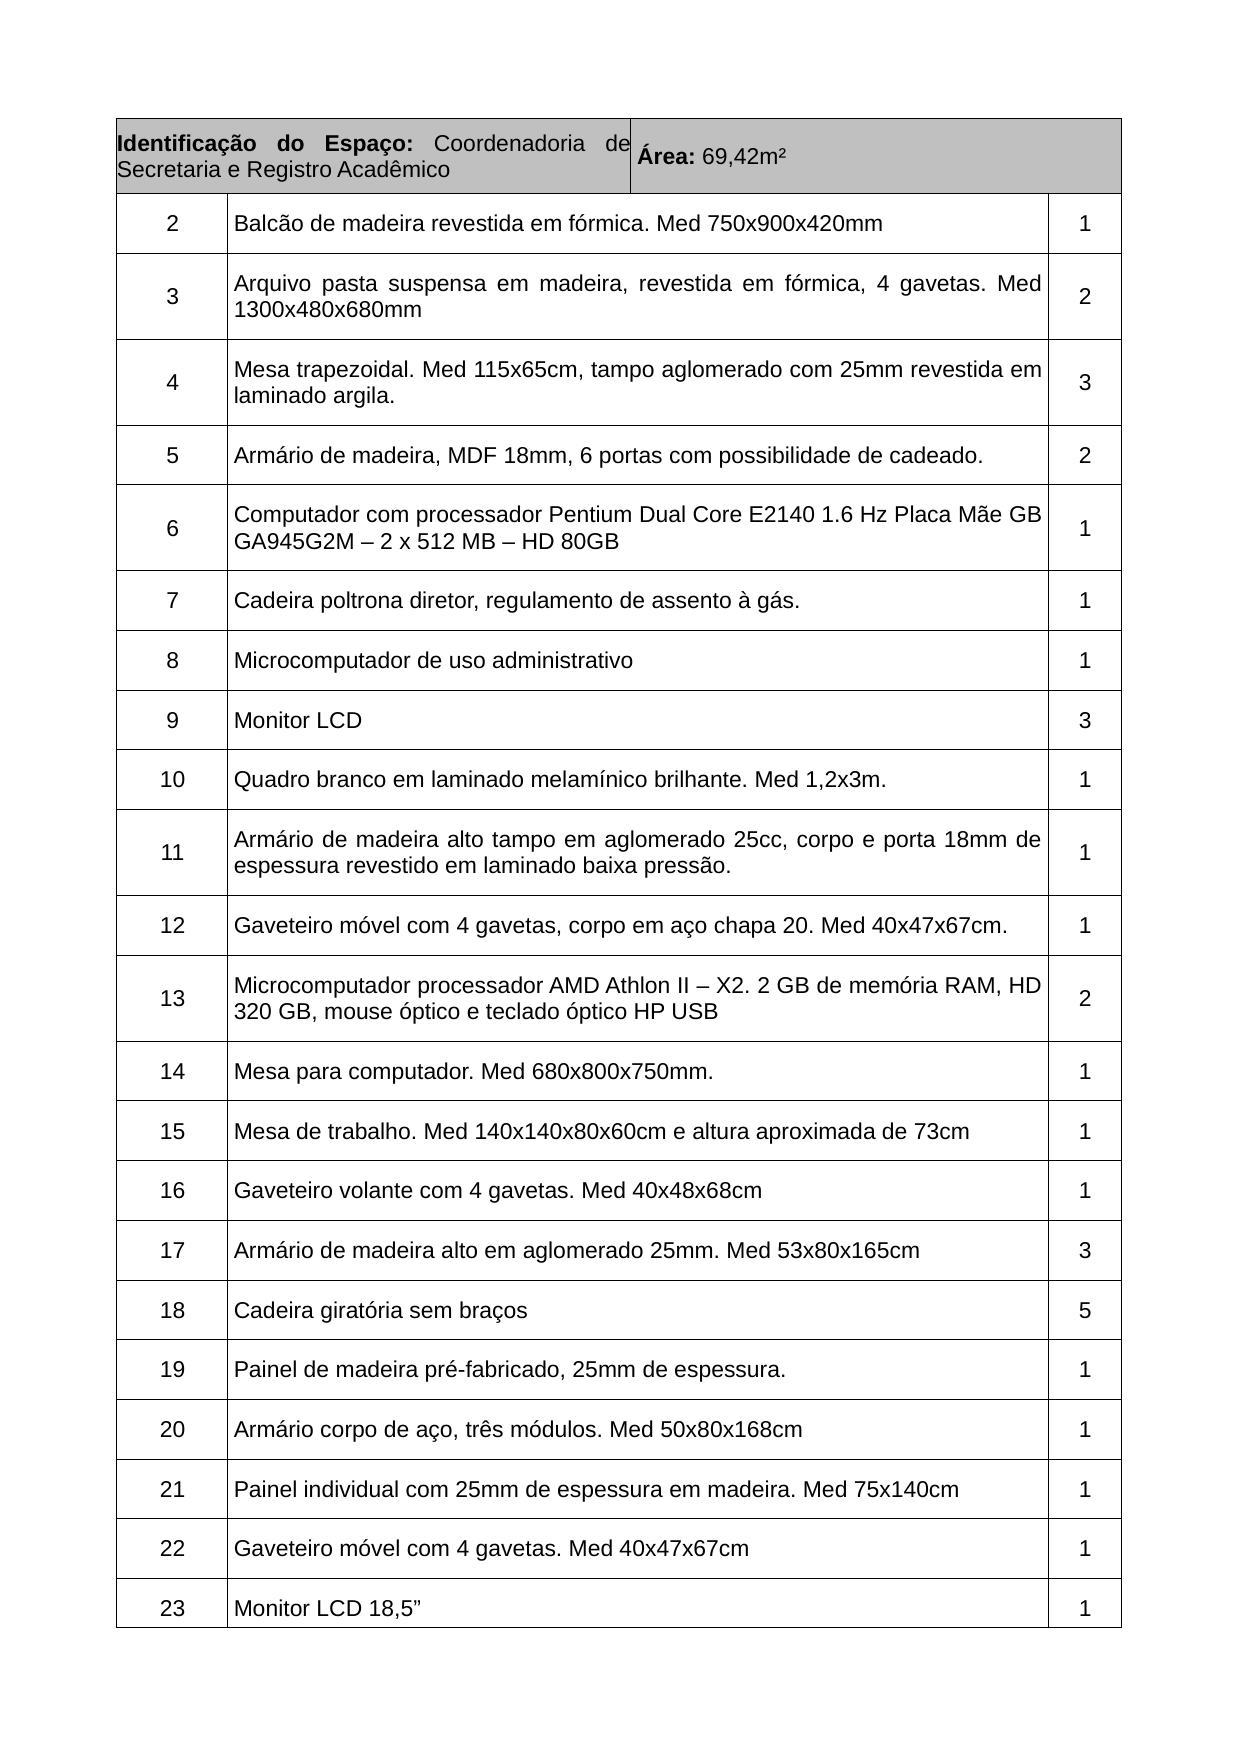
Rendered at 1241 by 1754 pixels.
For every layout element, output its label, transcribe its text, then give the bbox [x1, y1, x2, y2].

table_cell Mesa de trabalho. Med 140x140x80x60cm e altura aproximada de 73cm [228, 1101, 1048, 1160]
table_cell Arquivo pasta suspensa em madeira, revestida em fórmica, 4 gavetas. Med 1300x480x680mm [228, 254, 1048, 338]
table_cell 18 [117, 1281, 227, 1339]
table_header Identificação do Espaço: Coordenadoria de Secretaria e Registro Acadêmico [117, 119, 630, 193]
table_cell Cadeira giratória sem braços [228, 1281, 1048, 1339]
table_cell 3 [117, 254, 227, 338]
table_cell 1 [1049, 810, 1121, 895]
table_cell Monitor LCD 18,5” [228, 1579, 1048, 1627]
table_cell 3 [1049, 691, 1121, 749]
table_cell 1 [1049, 485, 1121, 570]
table_cell 1 [1049, 631, 1121, 689]
table_cell 1 [1049, 571, 1121, 630]
table_cell 9 [117, 691, 227, 749]
table_cell 1 [1049, 1519, 1121, 1578]
table_cell 19 [117, 1340, 227, 1399]
table_cell 1 [1049, 194, 1121, 252]
table_cell 2 [1049, 426, 1121, 484]
table_cell Microcomputador de uso administrativo [228, 631, 1048, 689]
table_cell Armário de madeira alto tampo em aglomerado 25cc, corpo e porta 18mm de espessura revestido em laminado baixa pressão. [228, 810, 1048, 895]
table_cell 3 [1049, 1221, 1121, 1279]
table_cell 1 [1049, 1460, 1121, 1518]
table_cell 5 [1049, 1281, 1121, 1339]
table_cell 1 [1049, 1579, 1121, 1627]
table_cell Gaveteiro móvel com 4 gavetas. Med 40x47x67cm [228, 1519, 1048, 1578]
table_cell 2 [1049, 956, 1121, 1041]
table_cell 8 [117, 631, 227, 689]
table_cell 1 [1049, 896, 1121, 955]
table_cell 7 [117, 571, 227, 630]
table_cell Painel de madeira pré-fabricado, 25mm de espessura. [228, 1340, 1048, 1399]
table_cell Mesa para computador. Med 680x800x750mm. [228, 1042, 1048, 1100]
table_cell 1 [1049, 1340, 1121, 1399]
table_cell Armário de madeira, MDF 18mm, 6 portas com possibilidade de cadeado. [228, 426, 1048, 484]
table_cell Monitor LCD [228, 691, 1048, 749]
table_cell Gaveteiro móvel com 4 gavetas, corpo em aço chapa 20. Med 40x47x67cm. [228, 896, 1048, 955]
table_cell 20 [117, 1400, 227, 1458]
table_cell 1 [1049, 1161, 1121, 1220]
table_cell 10 [117, 750, 227, 809]
table_cell 16 [117, 1161, 227, 1220]
table_cell 6 [117, 485, 227, 570]
table_cell 2 [117, 194, 227, 252]
table_cell Mesa trapezoidal. Med 115x65cm, tampo aglomerado com 25mm revestida em laminado argila. [228, 340, 1048, 424]
table_cell Armário de madeira alto em aglomerado 25mm. Med 53x80x165cm [228, 1221, 1048, 1279]
table_cell Cadeira poltrona diretor, regulamento de assento à gás. [228, 571, 1048, 630]
table_cell 15 [117, 1101, 227, 1160]
table_cell Gaveteiro volante com 4 gavetas. Med 40x48x68cm [228, 1161, 1048, 1220]
table_cell 2 [1049, 254, 1121, 338]
table_header Área: 69,42m² [631, 119, 1121, 193]
table_cell Painel individual com 25mm de espessura em madeira. Med 75x140cm [228, 1460, 1048, 1518]
table_cell 14 [117, 1042, 227, 1100]
table_cell 22 [117, 1519, 227, 1578]
table_cell 1 [1049, 1042, 1121, 1100]
table_cell 13 [117, 956, 227, 1041]
table_cell 12 [117, 896, 227, 955]
table_cell Armário corpo de aço, três módulos. Med 50x80x168cm [228, 1400, 1048, 1458]
table_cell 17 [117, 1221, 227, 1279]
table_cell 23 [117, 1579, 227, 1627]
table_cell 3 [1049, 340, 1121, 424]
table_cell 1 [1049, 1101, 1121, 1160]
table_cell 21 [117, 1460, 227, 1518]
table_cell 1 [1049, 1400, 1121, 1458]
table_cell Quadro branco em laminado melamínico brilhante. Med 1,2x3m. [228, 750, 1048, 809]
table_cell Balcão de madeira revestida em fórmica. Med 750x900x420mm [228, 194, 1048, 252]
table_cell Microcomputador processador AMD Athlon II – X2. 2 GB de memória RAM, HD 320 GB, mouse óptico e teclado óptico HP USB [228, 956, 1048, 1041]
table_cell Computador com processador Pentium Dual Core E2140 1.6 Hz Placa Mãe GB GA945G2M – 2 x 512 MB – HD 80GB [228, 485, 1048, 570]
table_cell 4 [117, 340, 227, 424]
table_cell 5 [117, 426, 227, 484]
table_cell 11 [117, 810, 227, 895]
table_cell 1 [1049, 750, 1121, 809]
